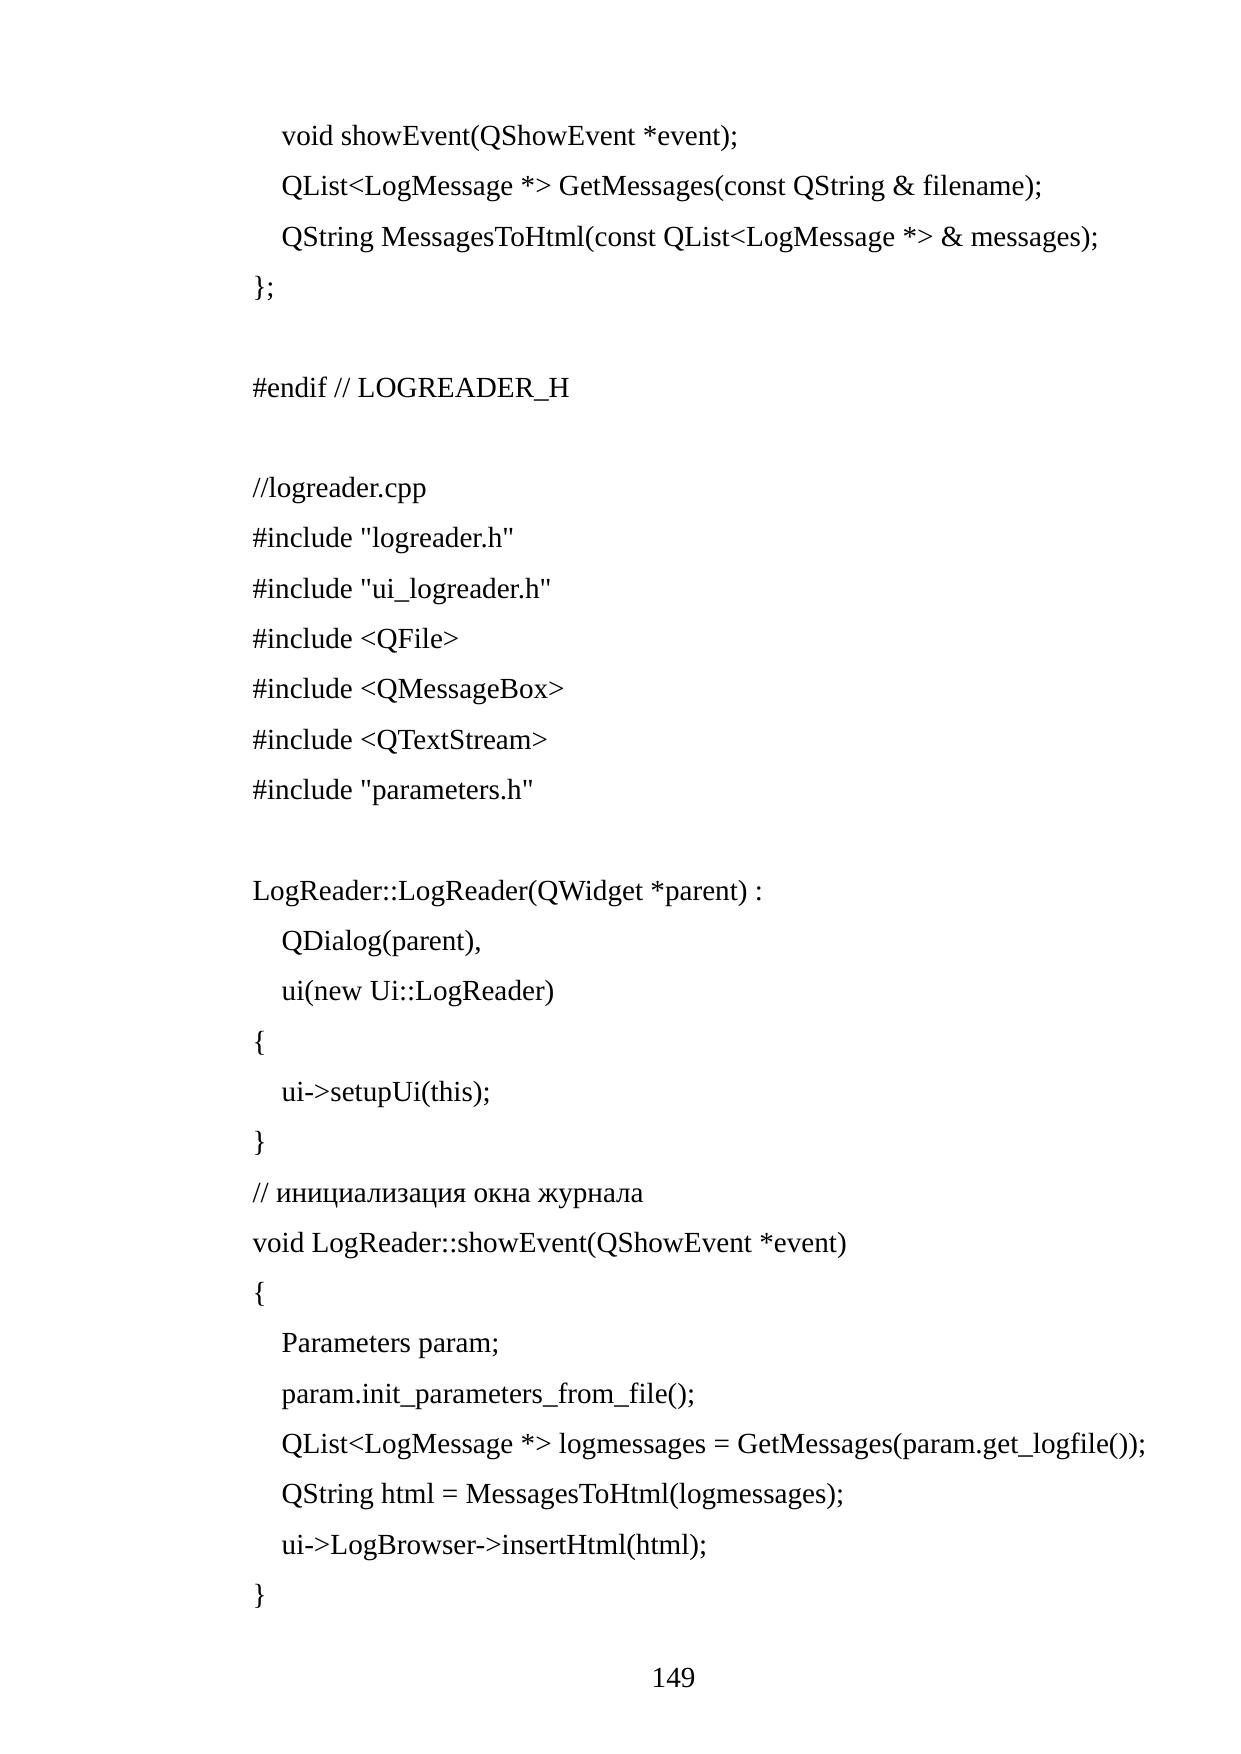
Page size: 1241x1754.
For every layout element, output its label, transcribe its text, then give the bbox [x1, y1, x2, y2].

text }; [177, 269, 1169, 303]
text ui->setupUi(this); [177, 1074, 1169, 1108]
text void LogReader::showEvent(QShowEvent *event) [177, 1225, 1169, 1258]
text ui(new Ui::LogReader) [177, 973, 1169, 1007]
text QString MessagesToHtml(const QList<LogMessage *> & messages); [177, 219, 1169, 252]
text } [177, 1124, 1169, 1158]
text QDialog(parent), [177, 923, 1169, 957]
text void showEvent(QShowEvent *event); [177, 118, 1169, 152]
text ui->LogBrowser->insertHtml(html); [177, 1527, 1169, 1560]
text #include "ui_logreader.h" [177, 571, 1169, 604]
text param.init_parameters_from_file(); [177, 1376, 1169, 1409]
text #include <QFile> [177, 621, 1169, 655]
text // инициализация окна журнала [177, 1175, 1169, 1208]
text QString html = MessagesToHtml(logmessages); [177, 1477, 1169, 1510]
text LogReader::LogReader(QWidget *parent) : [177, 873, 1169, 906]
text } [177, 1577, 1169, 1611]
text #include <QMessageBox> [177, 672, 1169, 705]
text QList<LogMessage *> GetMessages(const QString & filename); [177, 168, 1169, 202]
text //logreader.cpp [177, 470, 1169, 504]
text { [177, 1275, 1169, 1309]
text #include <QTextStream> [177, 722, 1169, 755]
text Parameters param; [177, 1326, 1169, 1359]
text { [177, 1024, 1169, 1057]
text #include "parameters.h" [177, 772, 1169, 806]
text QList<LogMessage *> logmessages = GetMessages(param.get_logfile()); [177, 1426, 1169, 1460]
text #endif // LOGREADER_H [177, 370, 1169, 403]
text #include "logreader.h" [177, 521, 1169, 554]
